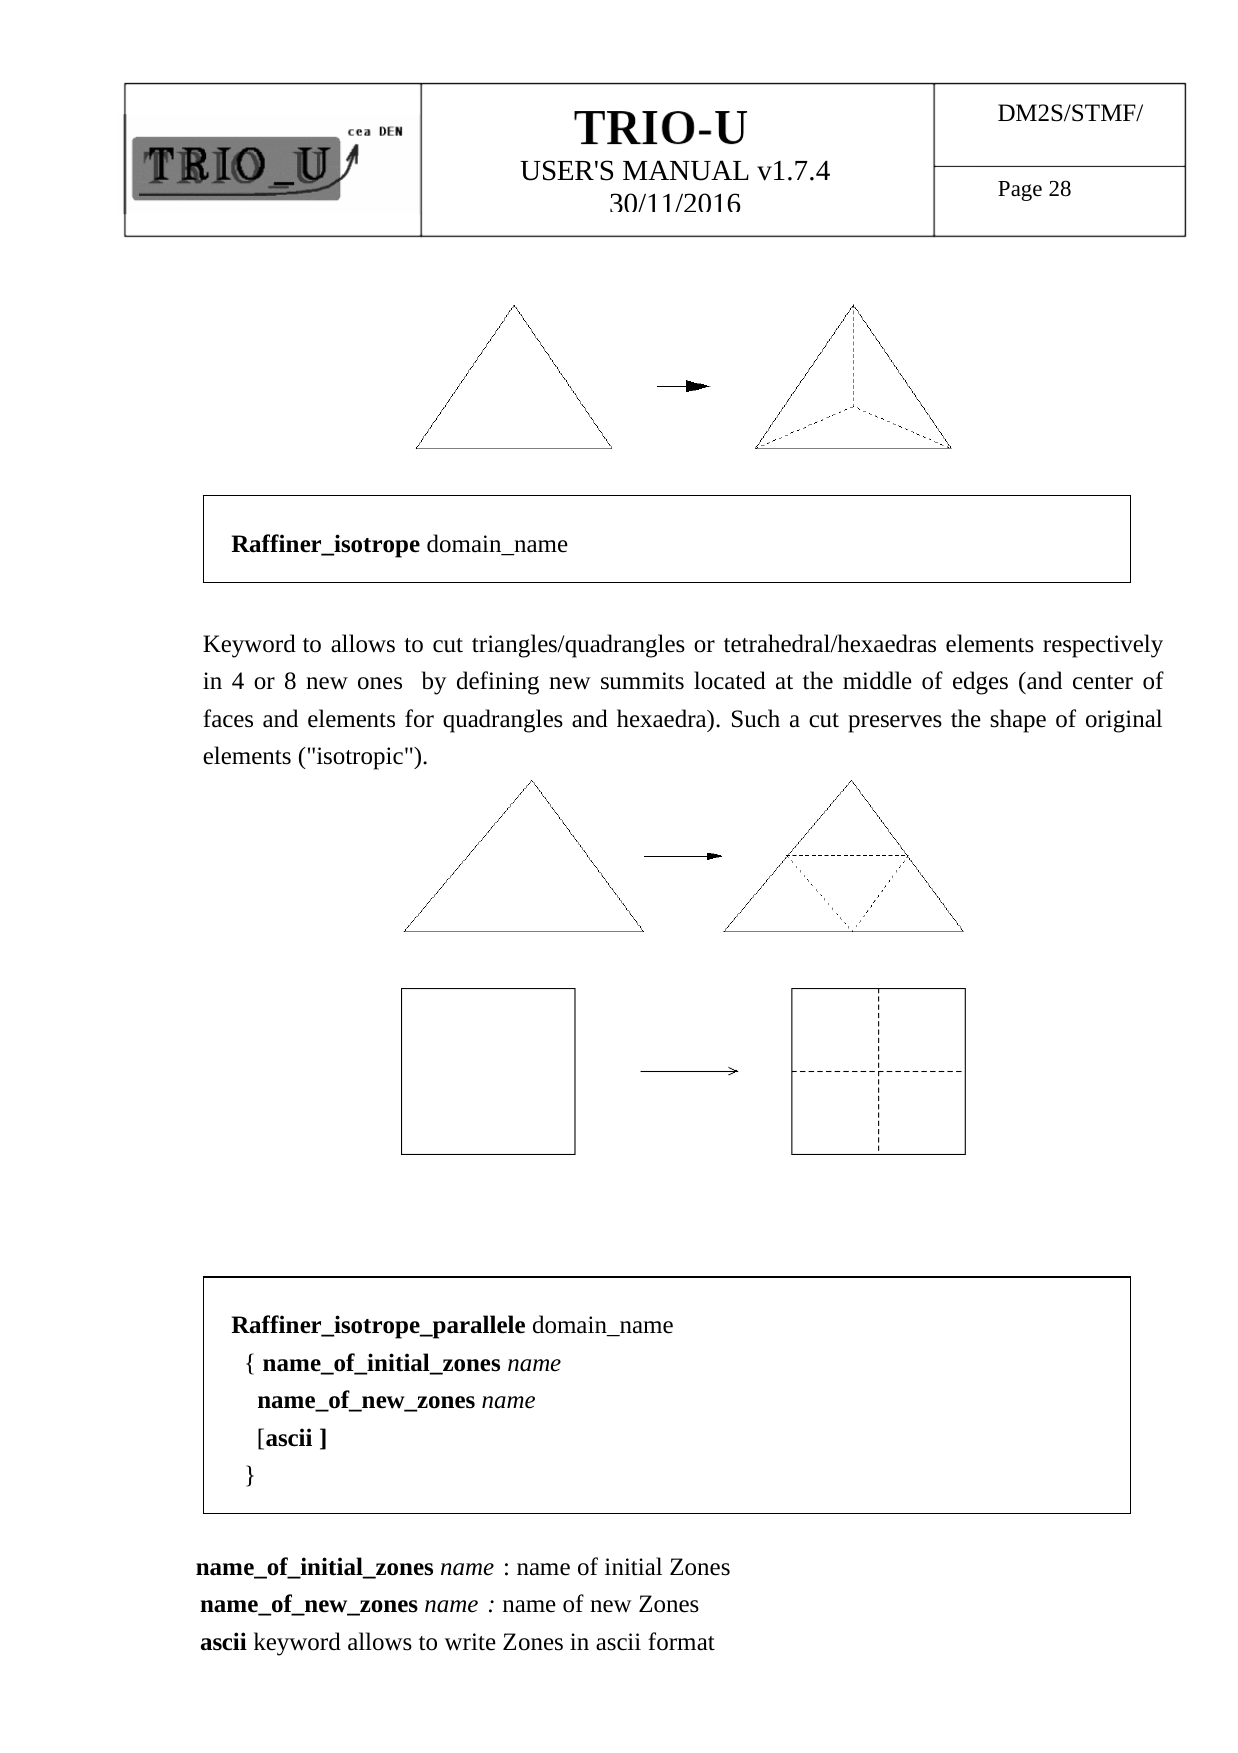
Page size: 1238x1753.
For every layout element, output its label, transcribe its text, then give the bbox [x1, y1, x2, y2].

text ascii keyword allows to write Zones in ascii format [115, 1618, 1165, 1656]
text name_of_initial_zones name : name of initial Zones [115, 1552, 1165, 1581]
picture [401, 987, 967, 1155]
text Keyword to allows to cut triangles/quadrangles or tetrahedral/hexaedras elements respectively in 4 or 8 new ones by defining new summits located at the middle of edges (and center of faces and elements for quadrangles and hexaedra). Such a cut preserves the shape of original elements ("isotropic"). [203, 620, 1165, 770]
table_header Raffiner_isotrope_parallele domain_name { name_of_initial_zones name name_of_new_zones name [ascii ] } [204, 1278, 1130, 1513]
text name_of_new_zones name : name of new Zones [115, 1581, 1165, 1618]
table_header Raffiner_isotrope domain_name [204, 496, 1130, 582]
picture [415, 304, 952, 449]
picture [403, 779, 964, 932]
